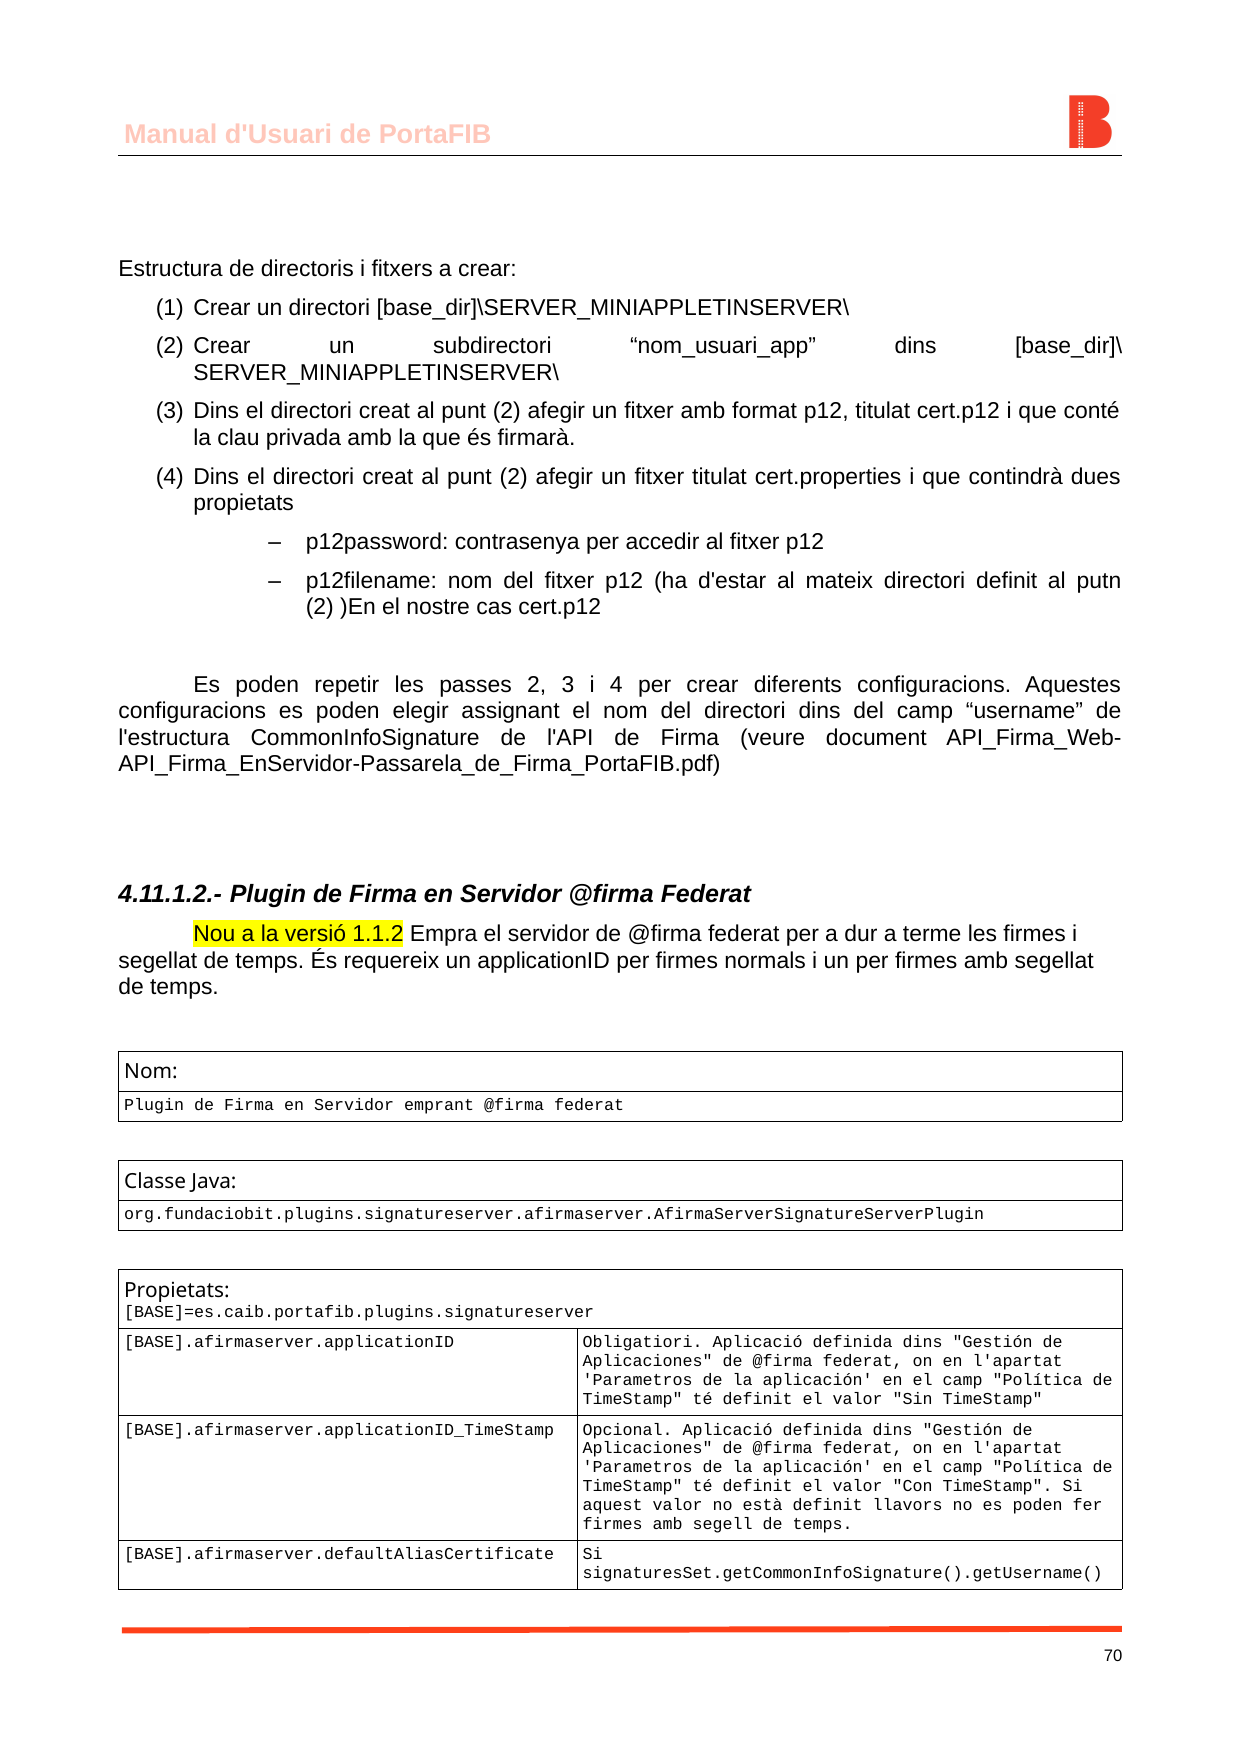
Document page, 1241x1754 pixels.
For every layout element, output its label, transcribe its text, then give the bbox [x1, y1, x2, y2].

list Crear un directori [base_dir]\SERVER_MINIAPPLETINSERVER\ [156, 293, 1122, 320]
table_cell Opcional. Aplicació definida dins "Gestión de Aplicaciones" de @firma federat, on en l'apartat 'Parametros de la aplicación' en el camp "Política de TimeStamp" té definit el valor "Con TimeStamp". Si aquest valor no està definit llavors no es poden fer firmes amb segell de temps. [578, 1416, 1122, 1540]
subtitle Plugin de Firma en Servidor @firma Federat [118, 879, 1122, 908]
table_cell [BASE].afirmaserver.applicationID [119, 1329, 577, 1415]
table_cell Plugin de Firma en Servidor emprant @firma federat [119, 1092, 1122, 1121]
table_cell [BASE].afirmaserver.defaultAliasCertificate [119, 1541, 577, 1589]
text Es poden repetir les passes 2, 3 i 4 per crear diferents configuracions. Aquestes configuracions es poden elegir assignant el nom del directori dins del camp “username” de l'estructura CommonInfoSignature de l'API de Firma (veure document API_Firma_Web-API_Firma_EnServidor-Passarela_de_Firma_PortaFIB.pdf) [118, 671, 1122, 776]
text Estructura de directoris i fitxers a crear: [118, 254, 1122, 281]
table_cell [BASE].afirmaserver.applicationID_TimeStamp [119, 1416, 577, 1540]
list Dins el directori creat al punt (2) afegir un fitxer amb format p12, titulat cert.p12 i que conté la clau privada amb la que és firmarà. [156, 397, 1122, 450]
list Crear un subdirectori “nom_usuari_app” dins [base_dir]\SERVER_MINIAPPLETINSERVER\ [156, 332, 1122, 385]
table_cell Obligatiori. Aplicació definida dins "Gestión de Aplicaciones" de @firma federat, on en l'apartat 'Parametros de la aplicación' en el camp "Política de TimeStamp" té definit el valor "Sin TimeStamp" [578, 1329, 1122, 1415]
picture [1063, 94, 1117, 150]
table_cell org.fundaciobit.plugins.signatureserver.afirmaserver.AfirmaServerSignatureServerPlugin [119, 1201, 1122, 1230]
table_cell Si signaturesSet.getCommonInfoSignature().getUsername() [578, 1541, 1122, 1589]
table_header Classe Java: [119, 1161, 1122, 1200]
table_header Propietats: [BASE]=es.caib.portafib.plugins.signatureserver [119, 1270, 1122, 1328]
list Dins el directori creat al punt (2) afegir un fitxer titulat cert.properties i que contindrà dues propietats [156, 463, 1122, 515]
table_header Nom: [119, 1052, 1122, 1091]
text Nou a la versió 1.1.2 Empra el servidor de @firma federat per a dur a terme les firmes i segellat de temps. És requereix un applicationID per firmes normals i un per firmes amb segellat de temps. [118, 920, 1122, 999]
list p12filename: nom del fitxer p12 (ha d'estar al mateix directori definit al putn (2) )En el nostre cas cert.p12 [268, 567, 1122, 619]
list p12password: contrasenya per accedir al fitxer p12 [268, 528, 1122, 554]
